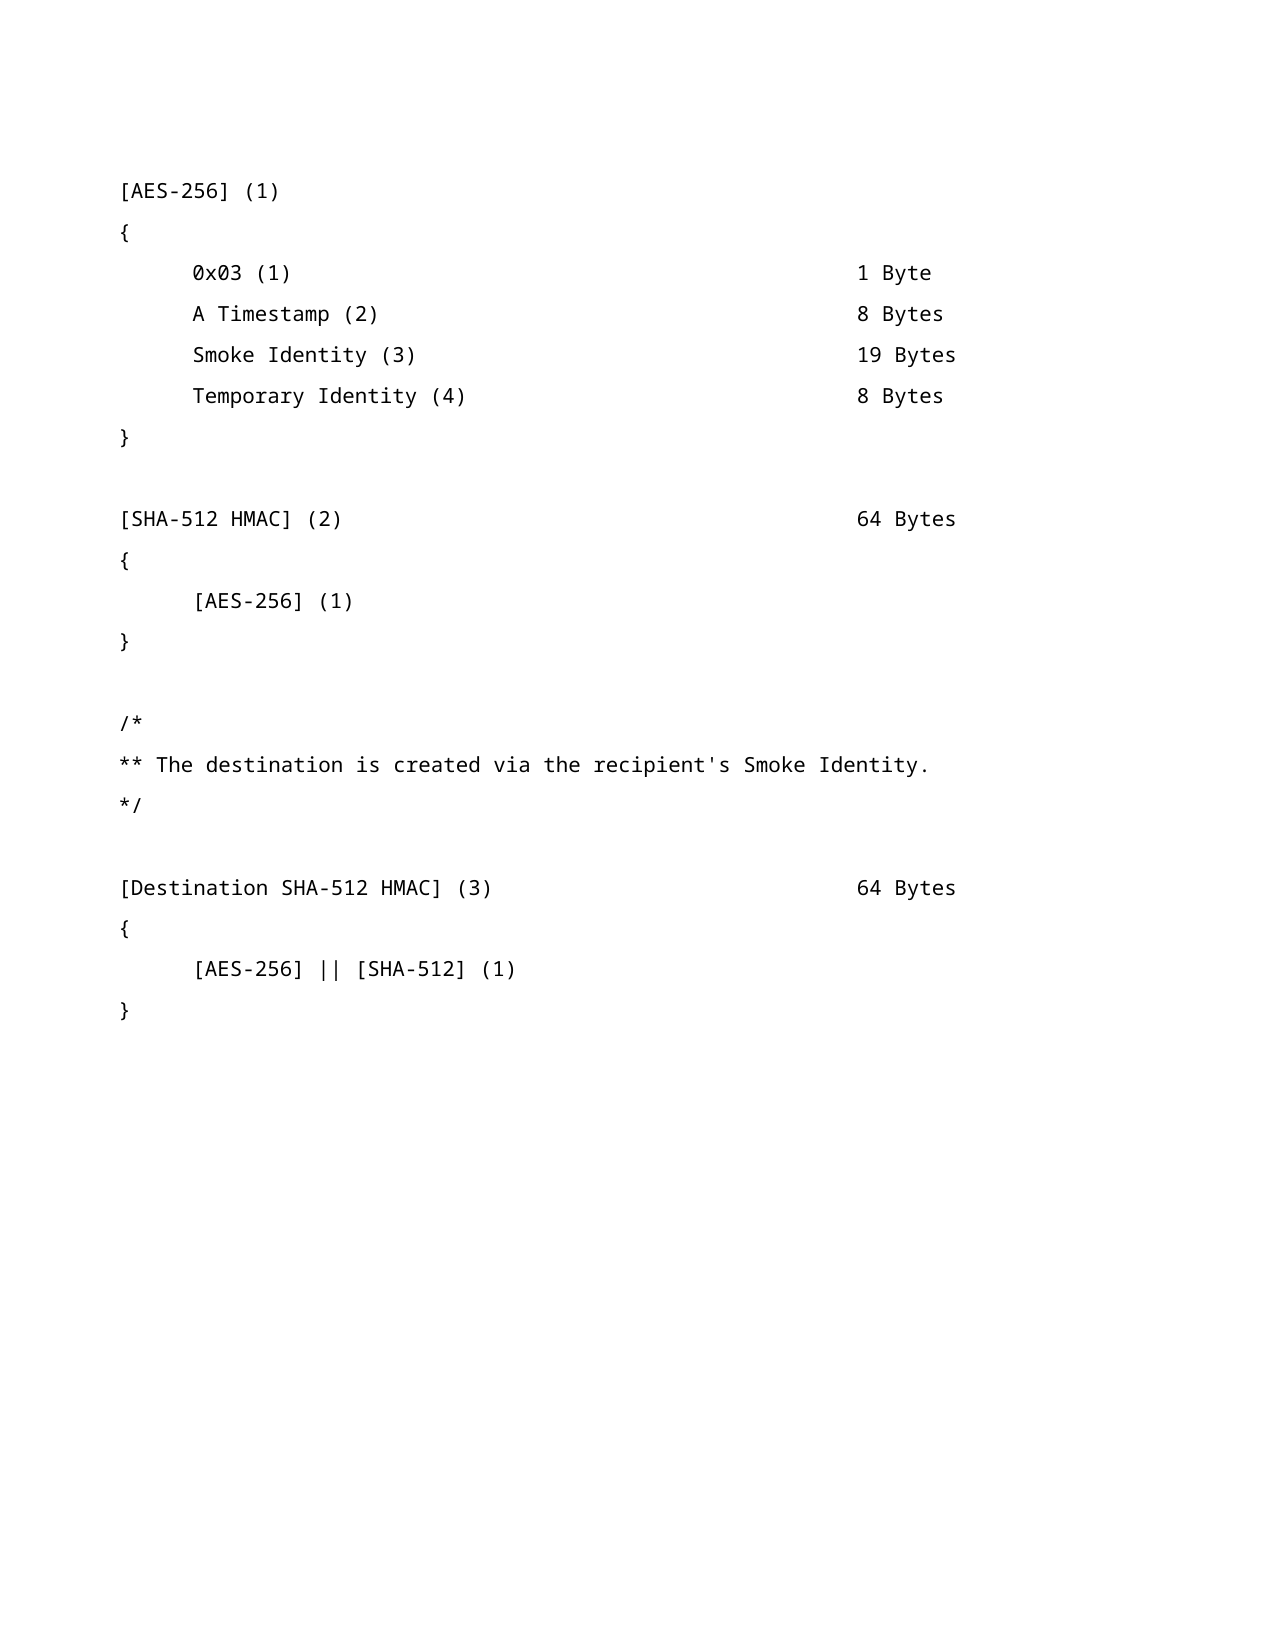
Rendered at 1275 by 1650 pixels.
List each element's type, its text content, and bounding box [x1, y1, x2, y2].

text [SHA-512 HMAC] (2) 64 Bytes [118, 504, 1157, 532]
text ** The destination is created via the recipient's Smoke Identity. [118, 750, 1157, 778]
text */ [118, 791, 1157, 819]
text { [118, 217, 1157, 246]
text [AES-256] (1) [118, 176, 1157, 205]
text { [118, 545, 1157, 573]
text [AES-256] (1) [118, 586, 1157, 614]
text [AES-256] || [SHA-512] (1) [118, 954, 1157, 983]
text A Timestamp (2) 8 Bytes [118, 299, 1157, 328]
text /* [118, 709, 1157, 737]
text { [118, 913, 1157, 942]
text } [118, 627, 1157, 655]
text 0x03 (1) 1 Byte [118, 258, 1157, 287]
text [Destination SHA-512 HMAC] (3) 64 Bytes [118, 873, 1157, 901]
text Smoke Identity (3) 19 Bytes [118, 340, 1157, 368]
text } [118, 422, 1157, 450]
text Temporary Identity (4) 8 Bytes [118, 381, 1157, 409]
text } [118, 995, 1157, 1024]
